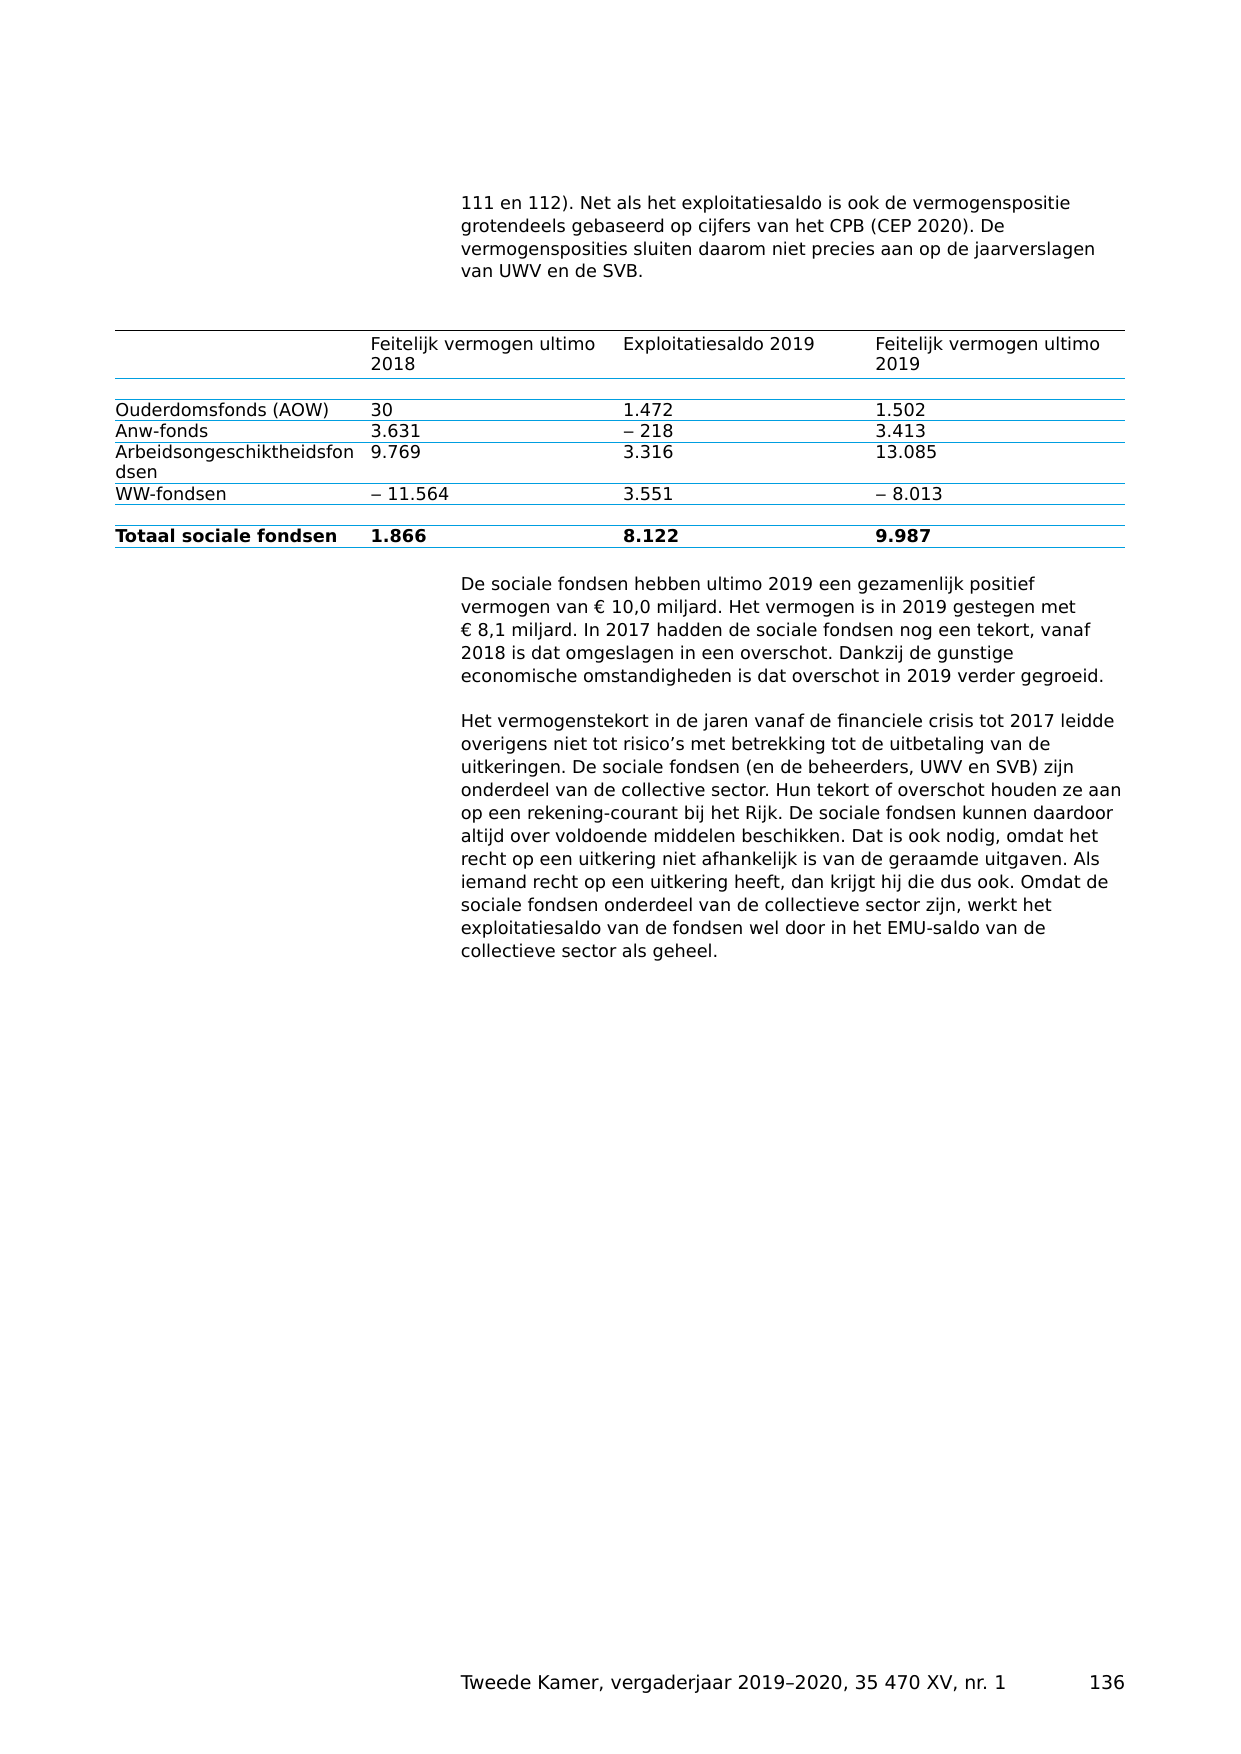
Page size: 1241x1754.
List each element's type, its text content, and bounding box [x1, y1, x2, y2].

table_cell Arbeidsongeschiktheidsfondsen [115, 443, 367, 483]
table_cell 3.316 [620, 443, 872, 483]
table_cell 1.866 [368, 526, 620, 547]
table_cell 13.085 [872, 443, 1125, 483]
table_cell Totaal sociale fondsen [115, 526, 367, 547]
table_cell ‒ 8.013 [872, 484, 1125, 504]
table_cell ‒ 11.564 [368, 484, 620, 504]
table_cell [368, 379, 620, 399]
table_cell 1.502 [872, 400, 1125, 420]
table_cell [115, 379, 367, 399]
table_cell Ouderdomsfonds (AOW) [115, 400, 367, 420]
table_cell 30 [368, 400, 620, 420]
table_cell [872, 505, 1125, 525]
table_cell [620, 379, 872, 399]
table_cell [115, 505, 367, 525]
table_cell 3.413 [872, 421, 1125, 441]
text De sociale fondsen hebben ultimo 2019 een gezamenlijk positief vermogen van € 10,0 miljard. Het vermogen is in 2019 gestegen met € 8,1 miljard. In 2017 hadden de sociale fondsen nog een tekort, vanaf 2018 is dat omgeslagen in een overschot. Dankzij de gunstige economische omstandigheden is dat overschot in 2019 verder gegroeid. [461, 572, 1125, 687]
table_cell WW-fondsen [115, 484, 367, 504]
table_cell 9.987 [872, 526, 1125, 547]
table_header Tabel 113 Vermogens sociale fondsen ultimo 2018 en 2019 (x € 1 mln) [115, 305, 1125, 330]
table_cell [872, 379, 1125, 399]
table_cell Feitelijk vermogen ultimo 2018 [368, 331, 620, 378]
table_cell [368, 505, 620, 525]
table_cell Anw-fonds [115, 421, 367, 441]
table_cell 3.551 [620, 484, 872, 504]
table_cell 1.472 [620, 400, 872, 420]
table_cell Feitelijk vermogen ultimo 2019 [872, 331, 1125, 378]
table_cell [115, 331, 367, 378]
table_cell [620, 505, 872, 525]
text Het vermogenstekort in de jaren vanaf de financiele crisis tot 2017 leidde overigens niet tot risico’s met betrekking tot de uitbetaling van de uitkeringen. De sociale fondsen (en de beheerders, UWV en SVB) zijn onderdeel van de collective sector. Hun tekort of overschot houden ze aan op een rekening-courant bij het Rijk. De sociale fondsen kunnen daardoor altijd over voldoende middelen beschikken. Dat is ook nodig, omdat het recht op een uitkering niet afhankelijk is van de geraamde uitgaven. Als iemand recht op een uitkering heeft, dan krijgt hij die dus ook. Omdat de sociale fondsen onderdeel van de collectieve sector zijn, werkt het exploitatiesaldo van de fondsen wel door in het EMU-saldo van de collectieve sector als geheel. [461, 709, 1125, 962]
table_cell 3.631 [368, 421, 620, 441]
table_cell ‒ 218 [620, 421, 872, 441]
table_cell Exploitatiesaldo 2019 [620, 331, 872, 378]
table_cell 9.769 [368, 443, 620, 483]
table_cell 8.122 [620, 526, 872, 547]
text 111 en 112). Net als het exploitatiesaldo is ook de vermogenspositie grotendeels gebaseerd op cijfers van het CPB (CEP 2020). De vermogensposities sluiten daarom niet precies aan op de jaarverslagen van UWV en de SVB. [461, 191, 1125, 282]
